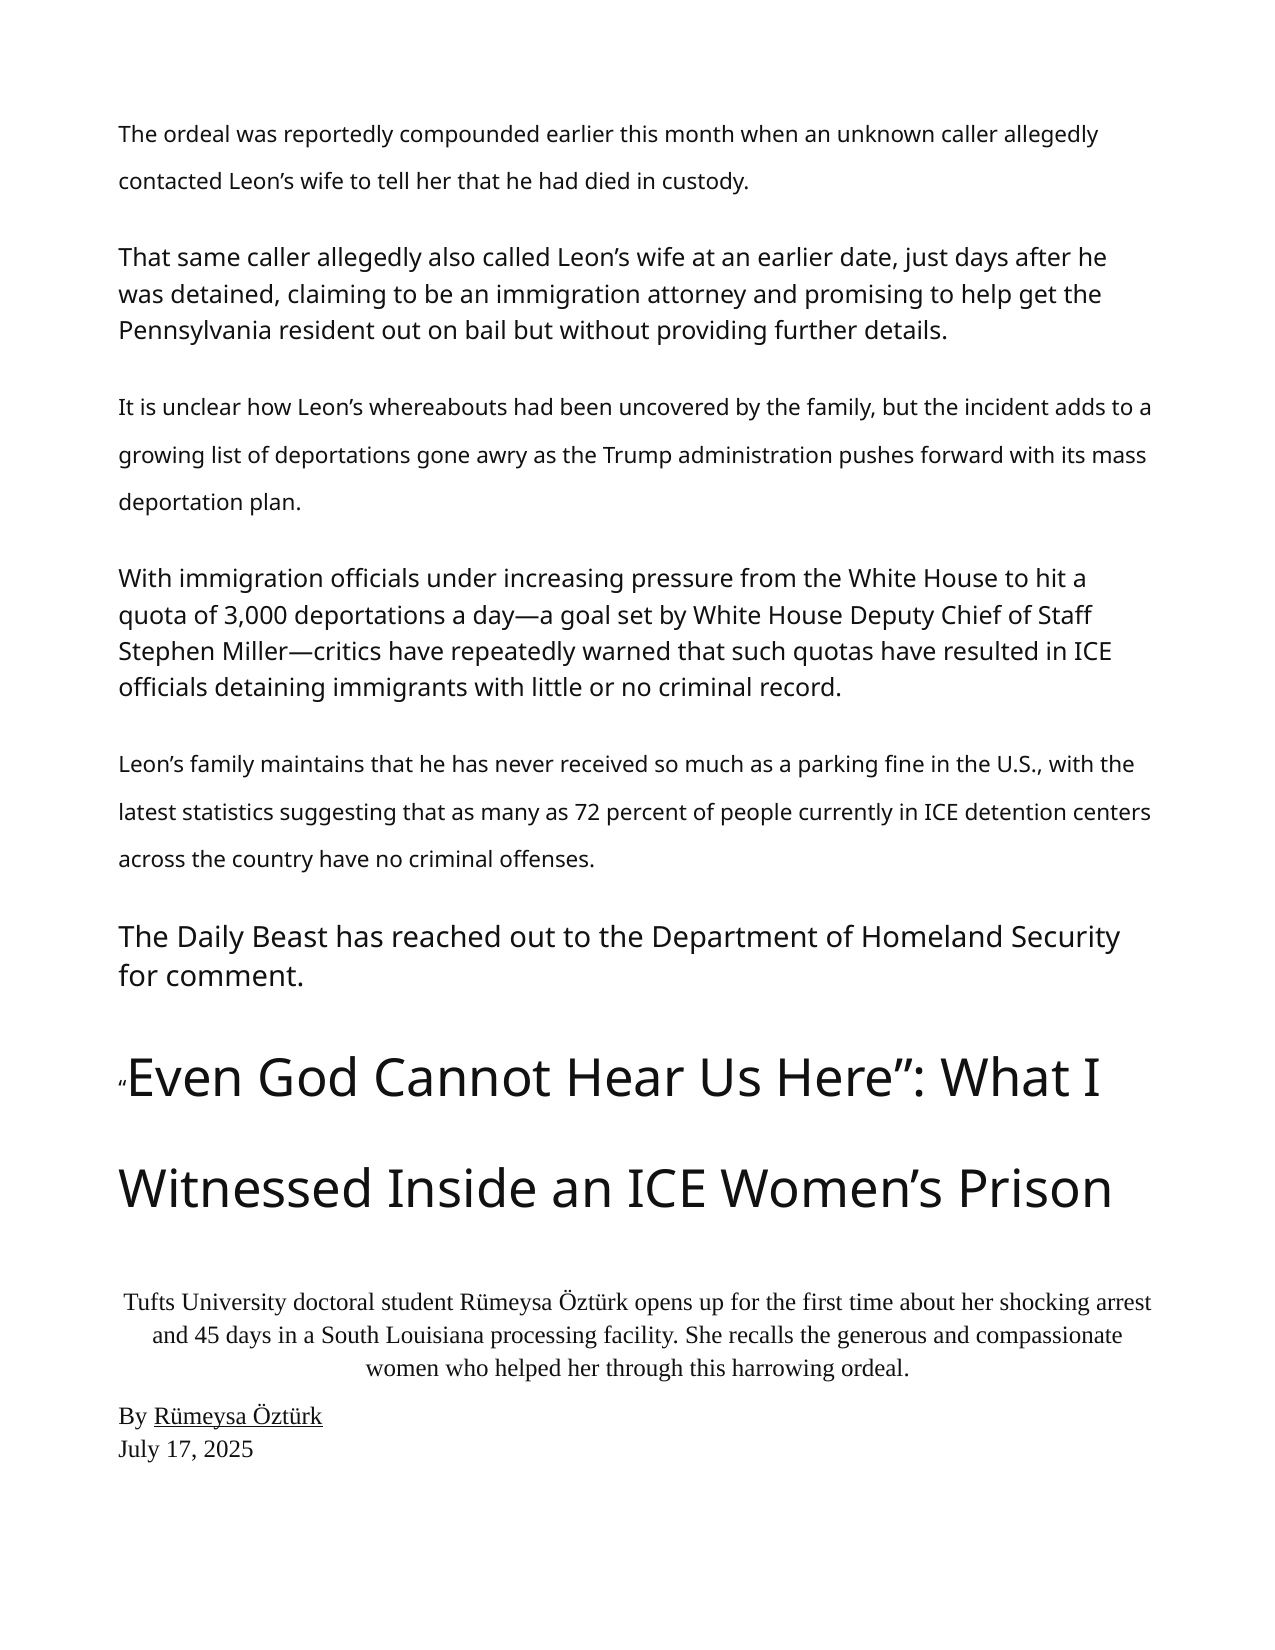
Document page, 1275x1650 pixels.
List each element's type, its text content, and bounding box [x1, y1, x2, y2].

text With immigration officials under increasing pressure from the White House to hit a quota of 3,000 deportations a day—a goal set by White House Deputy Chief of Staff Stephen Miller—critics have repeatedly warned that such quotas have resulted in ICE officials detaining immigrants with little or no criminal record. [118, 559, 1157, 704]
text The Daily Beast has reached out to the Department of Homeland Security for comment. [118, 916, 1157, 995]
text By Rümeysa Öztürk [118, 1401, 1157, 1429]
text July 17, 2025 [118, 1434, 1157, 1462]
subtitle “Even God Cannot Hear Us Here”: What I Witnessed Inside an ICE Women’s Prison [118, 1040, 1157, 1223]
text Leon’s family maintains that he has never received so much as a parking fine in the U.S., with the latest statistics suggesting that as many as 72 percent of people currently in ICE detention centers across the country have no criminal offenses. [118, 749, 1157, 874]
text Tufts University doctoral student Rümeysa Öztürk opens up for the first time about her shocking arrest and 45 days in a South Louisiana processing facility. She recalls the generous and compassionate women who helped her through this harrowing ordeal. [118, 1287, 1157, 1382]
text That same caller allegedly also called Leon’s wife at an earlier date, just days after he was detained, claiming to be an immigration attorney and promising to help get the Pennsylvania resident out on bail but without providing further details. [118, 238, 1157, 347]
text It is unclear how Leon’s whereabouts had been uncovered by the family, but the incident adds to a growing list of deportations gone awry as the Trump administration pushes forward with its mass deportation plan. [118, 392, 1157, 517]
text The ordeal was reportedly compounded earlier this month when an unknown caller allegedly contacted Leon’s wife to tell her that he had died in custody. [118, 118, 1157, 196]
